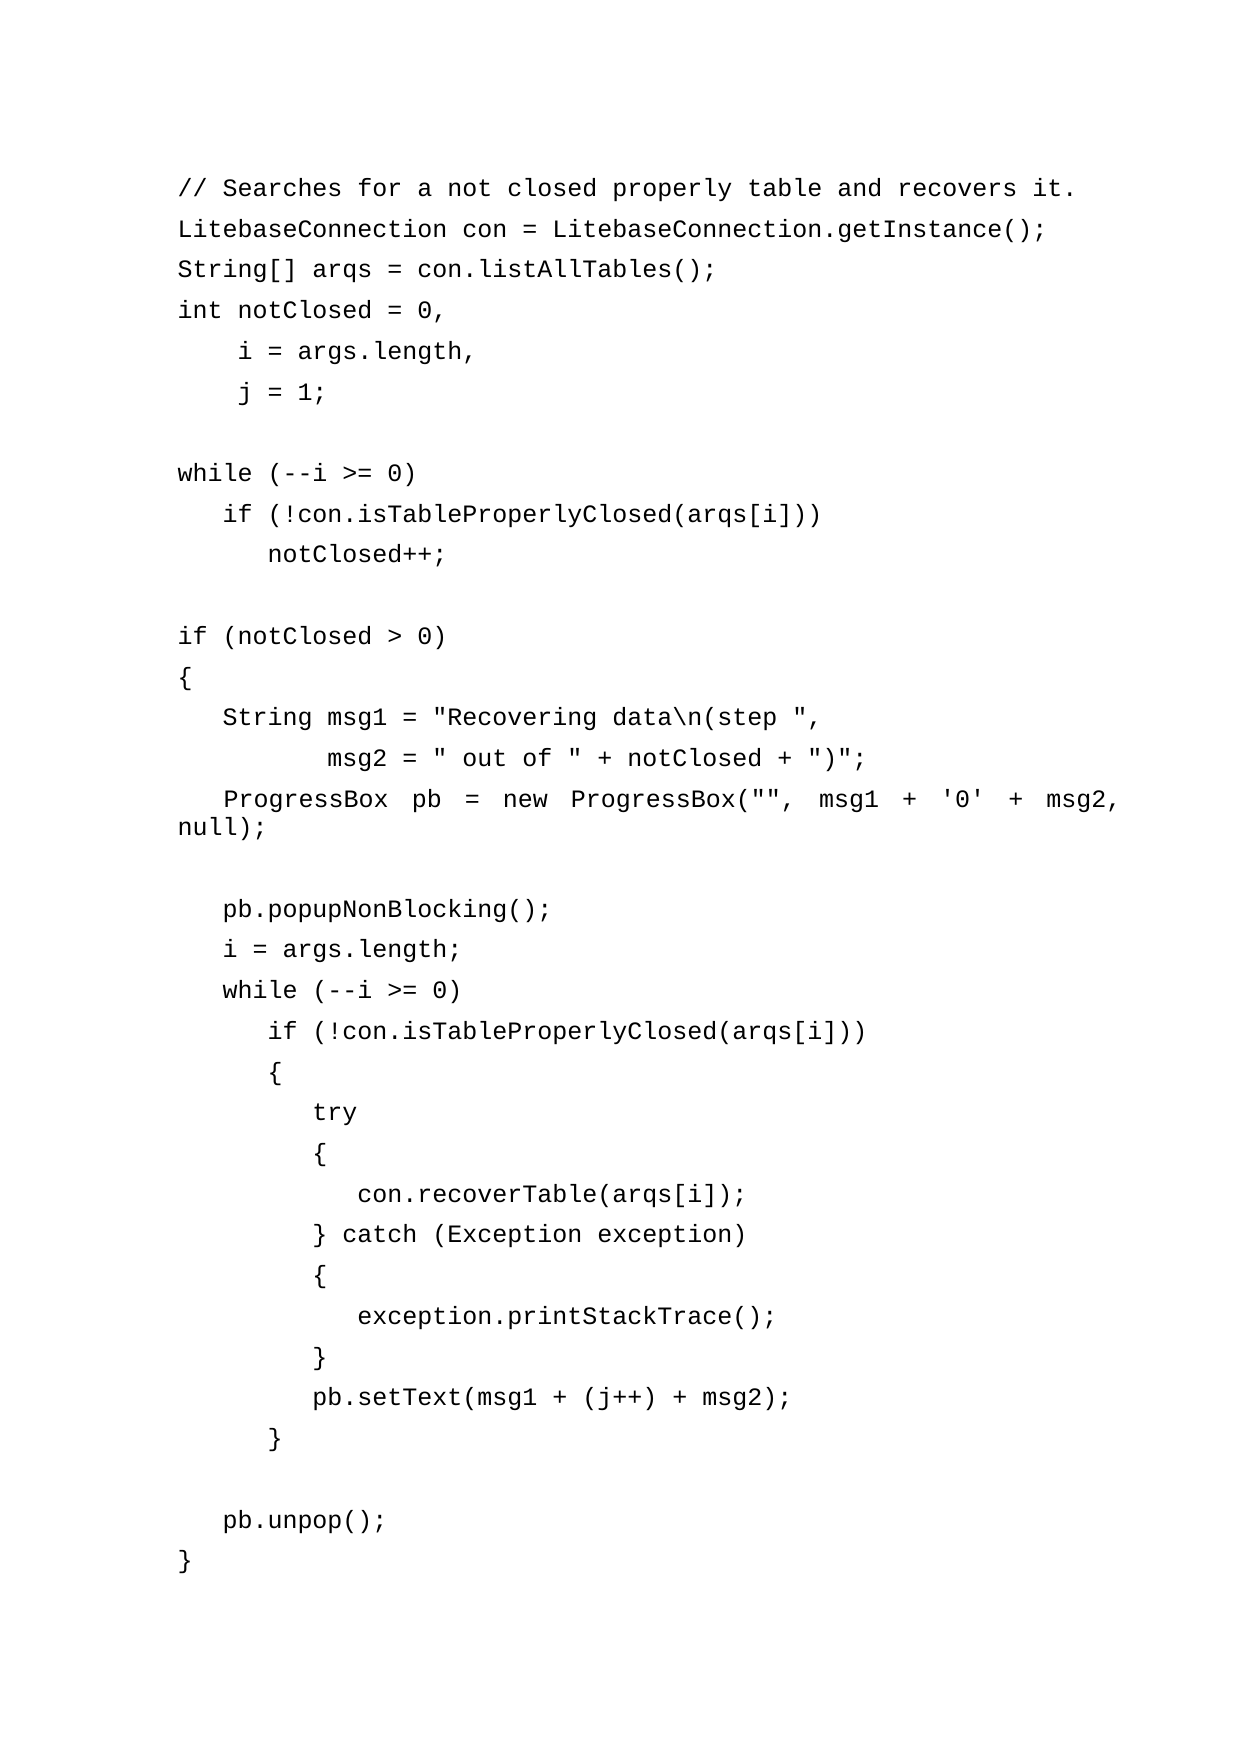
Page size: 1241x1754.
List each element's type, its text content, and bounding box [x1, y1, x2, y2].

list int notClosed = 0, [177, 298, 1122, 326]
list pb.unpop(); [177, 1507, 1122, 1536]
list LitebaseConnection con = LitebaseConnection.getInstance(); [177, 216, 1122, 244]
list { [177, 1263, 1122, 1291]
list } catch (Exception exception) [177, 1222, 1122, 1250]
list { [177, 664, 1122, 693]
list i = args.length; [177, 937, 1122, 965]
list notClosed++; [177, 542, 1122, 570]
list i = args.length, [177, 338, 1122, 367]
list if (notClosed > 0) [177, 623, 1122, 652]
list { [177, 1059, 1122, 1087]
list if (!con.isTableProperlyClosed(arqs[i])) [177, 501, 1122, 530]
list // Searches for a not closed properly table and recovers it. [177, 176, 1122, 204]
list if (!con.isTableProperlyClosed(arqs[i])) [177, 1018, 1122, 1047]
list msg2 = " out of " + notClosed + ")"; [177, 746, 1122, 774]
list exception.printStackTrace(); [177, 1303, 1122, 1332]
list pb.popupNonBlocking(); [177, 896, 1122, 924]
list j = 1; [177, 379, 1122, 407]
list while (--i >= 0) [177, 978, 1122, 1006]
list con.recoverTable(arqs[i]); [177, 1181, 1122, 1210]
list { [177, 1141, 1122, 1169]
list String msg1 = "Recovering data\n(step ", [177, 705, 1122, 733]
list } [177, 1548, 1122, 1576]
list } [177, 1426, 1122, 1454]
list try [177, 1100, 1122, 1128]
list pb.setText(msg1 + (j++) + msg2); [177, 1385, 1122, 1413]
list } [177, 1344, 1122, 1373]
list while (--i >= 0) [177, 461, 1122, 489]
list String[] arqs = con.listAllTables(); [177, 257, 1122, 285]
list ProgressBox pb = new ProgressBox("", msg1 + '0' + msg2, null); [177, 786, 1122, 843]
